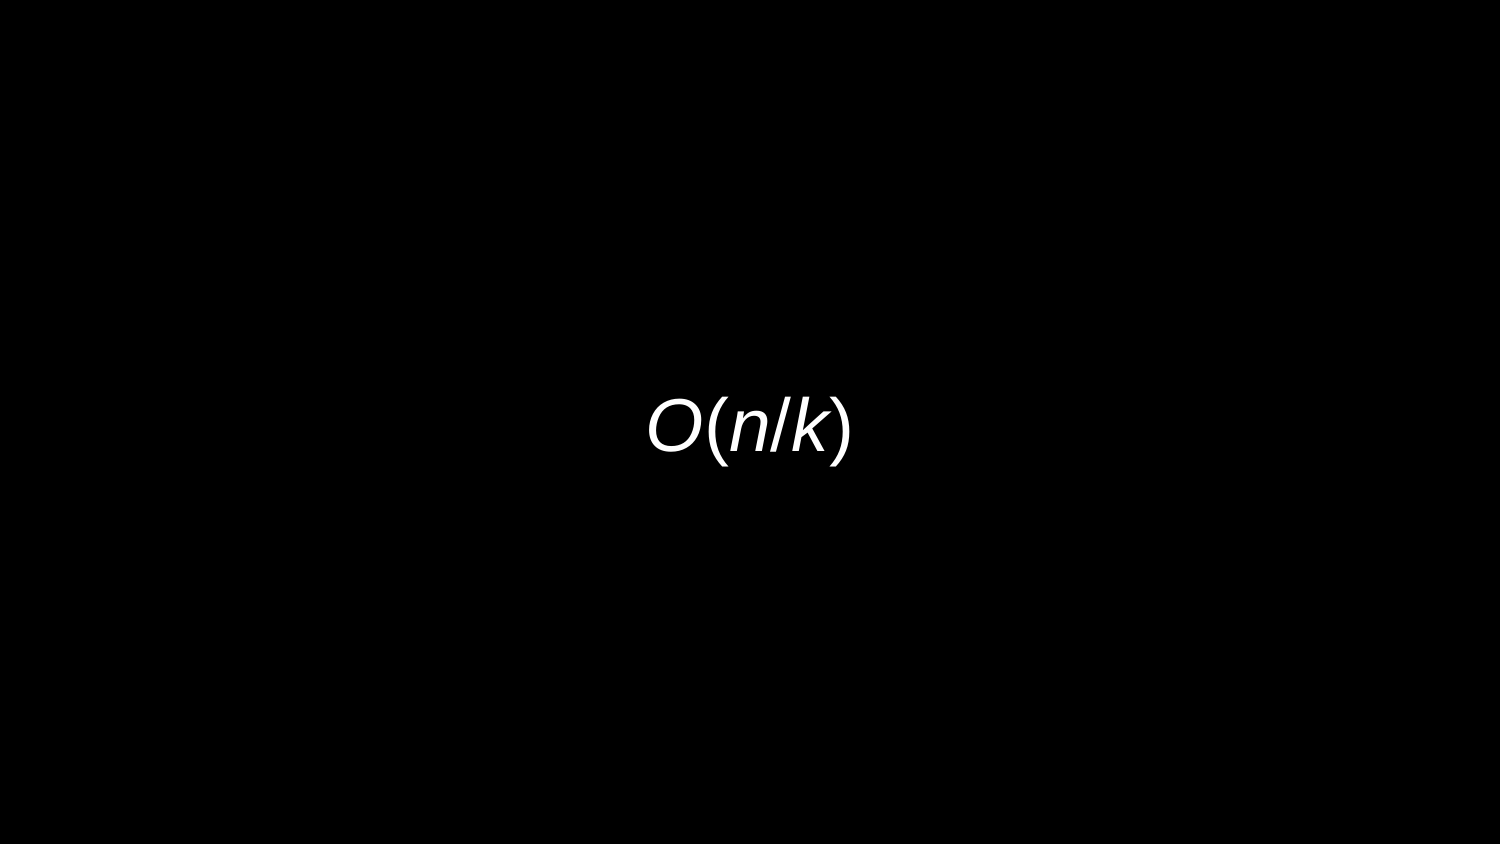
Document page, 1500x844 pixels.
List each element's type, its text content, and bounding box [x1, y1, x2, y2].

title O(n/k) [51, 352, 1449, 491]
